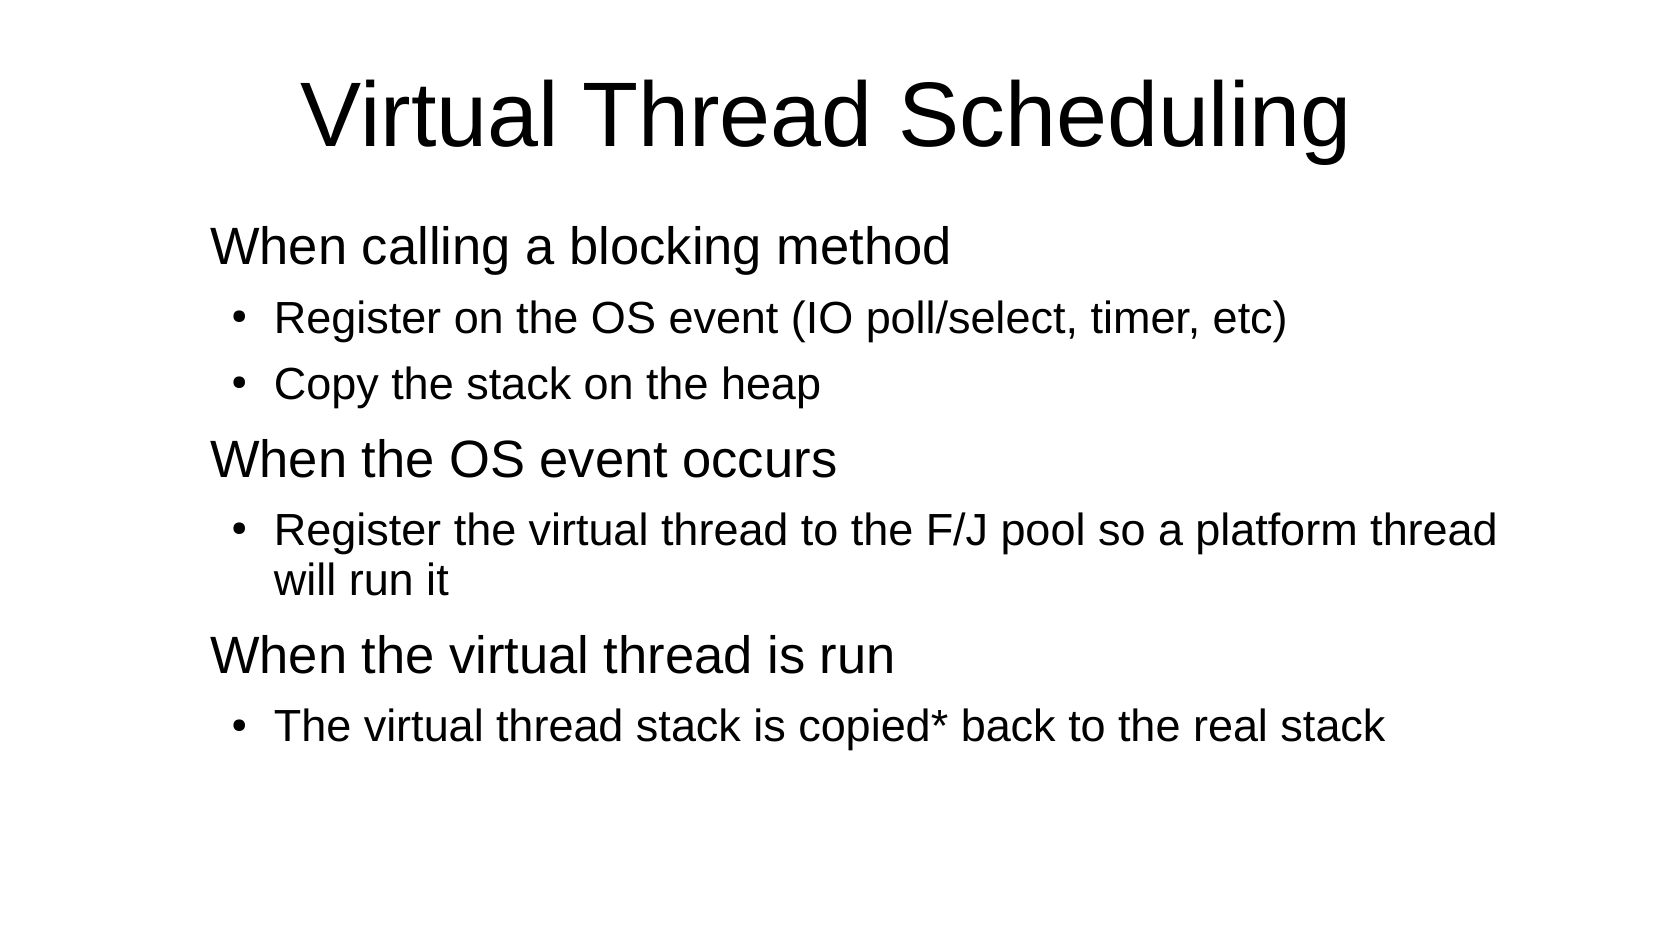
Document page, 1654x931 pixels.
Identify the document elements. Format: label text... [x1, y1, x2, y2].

title Virtual Thread Scheduling [82, 37, 1571, 193]
list When calling a blocking method Register on the OS event (IO poll/select, timer, etc) Copy the stack on the heap When the OS event occurs Register the virtual thread to the F/J pool so a platform thread will run it When the virtual thread is run The virtual thread stack is copied* back to the real stack [82, 217, 1571, 758]
